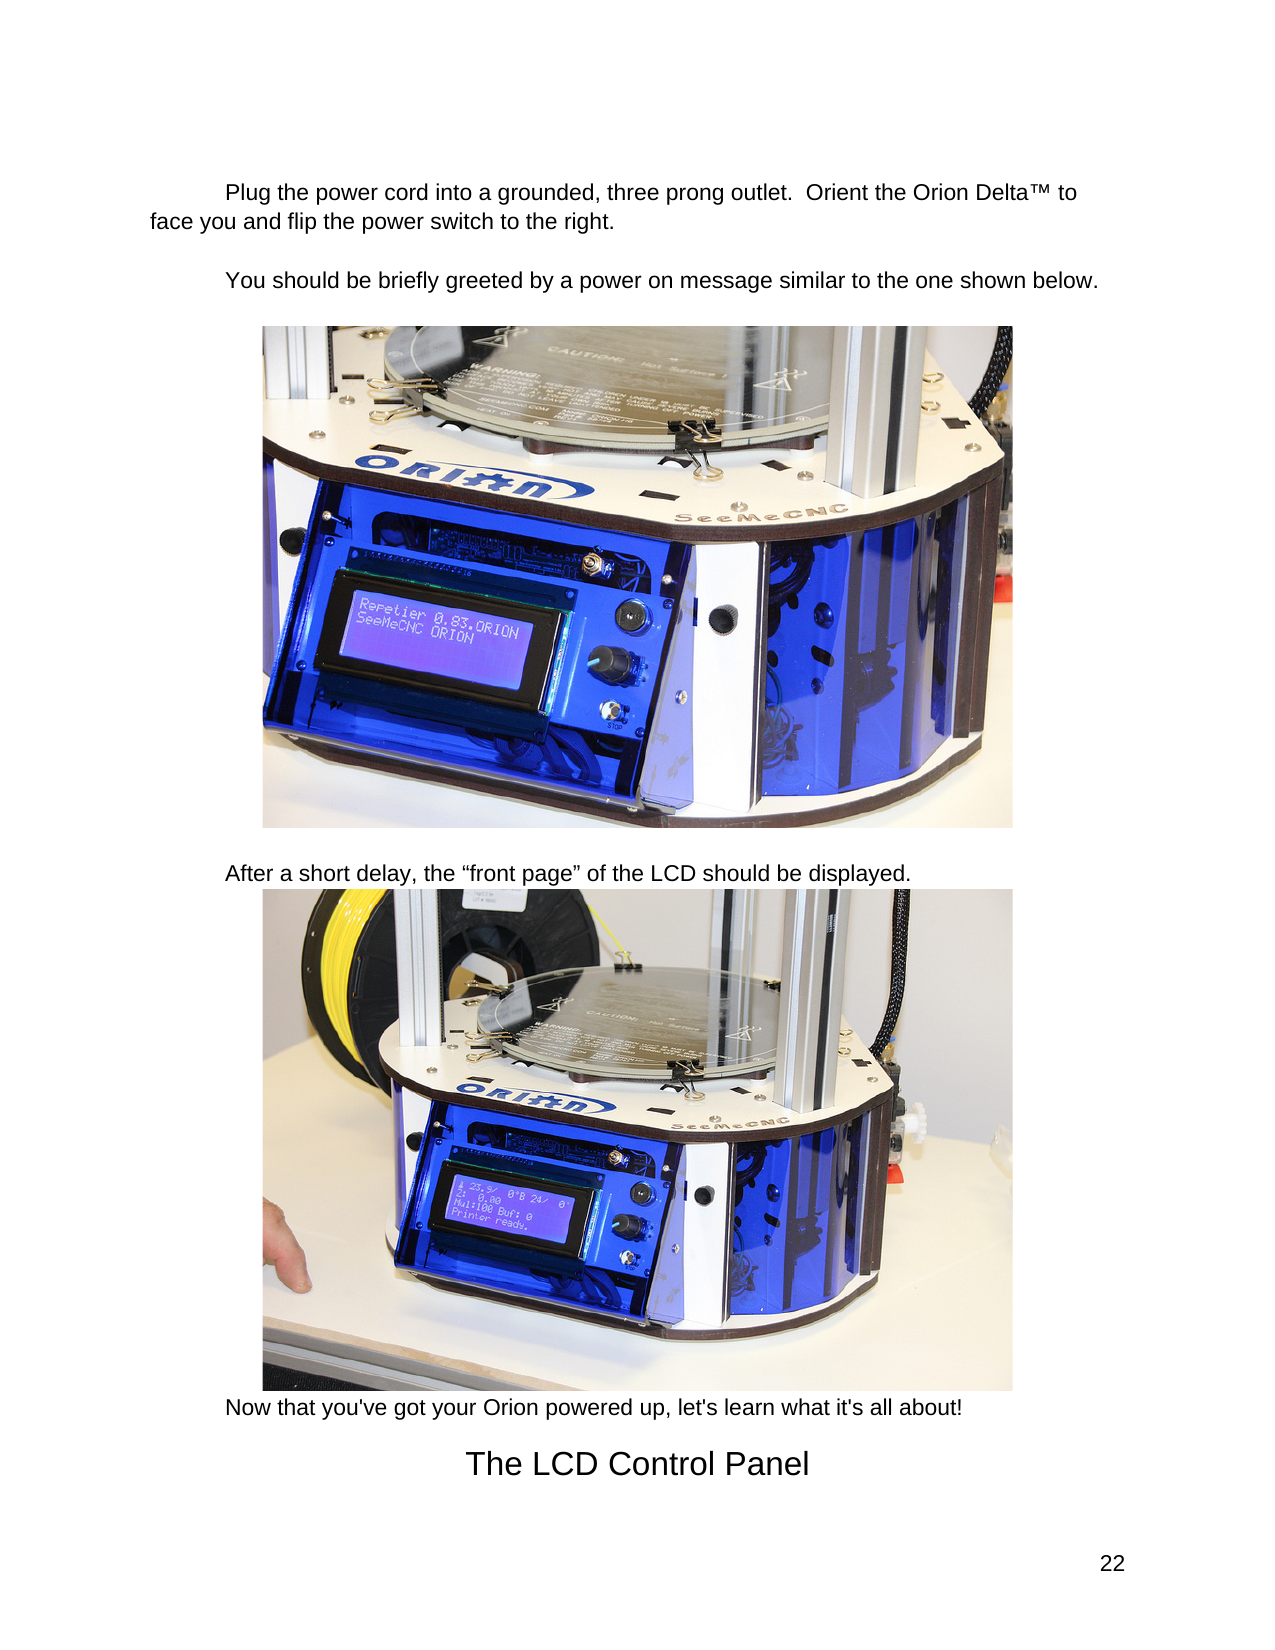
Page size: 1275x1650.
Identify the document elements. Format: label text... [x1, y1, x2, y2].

text After a short delay, the “front page” of the LCD should be displayed. [150, 860, 1125, 886]
text Plug the power cord into a grounded, three prong outlet. Orient the Orion Delta™ to face you and flip the power switch to the right. [150, 179, 1125, 234]
text Now that you've got your Orion powered up, let's learn what it's all about! [150, 1391, 1125, 1420]
picture [262, 326, 1013, 828]
text You should be briefly greeted by a power on message similar to the one shown below. [150, 267, 1125, 293]
picture [262, 889, 1013, 1391]
subtitle The LCD Control Panel [150, 1445, 1125, 1482]
